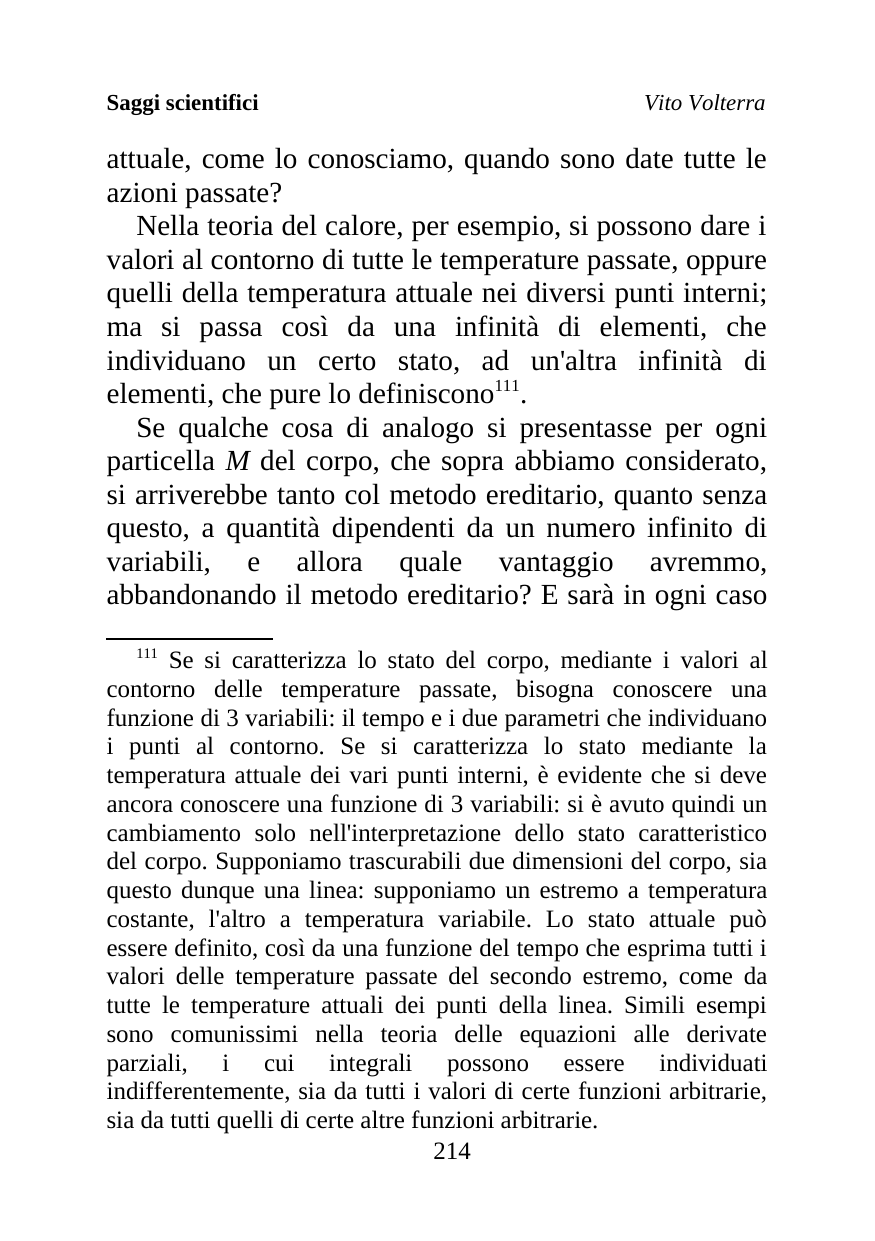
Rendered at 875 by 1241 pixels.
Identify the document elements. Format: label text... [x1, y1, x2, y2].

text Nella teoria del calore, per esempio, si possono dare i valori al contorno di tutte le temperature passate, oppure quelli della temperatura attuale nei diversi punti interni; ma si passa così da una infinità di elementi, che individuano un certo stato, ad un'altra infinità di elementi, che pure lo definiscono. [106, 208, 768, 410]
text Se si caratterizza lo stato del corpo, mediante i valori al contorno delle temperature passate, bisogna conoscere una funzione di 3 variabili: il tempo e i due parametri che individuano i punti al contorno. Se si caratterizza lo stato mediante la temperatura attuale dei vari punti interni, è evidente che si deve ancora conoscere una funzione di 3 variabili: si è avuto quindi un cambiamento solo nell'interpretazione dello stato caratteristico del corpo. Supponiamo trascurabili due dimensioni del corpo, sia questo dunque una linea: supponiamo un estremo a temperatura costante, l'altro a temperatura variabile. Lo stato attuale può essere definito, così da una funzione del tempo che esprima tutti i valori delle temperature passate del secondo estremo, come da tutte le temperature attuali dei punti della linea. Simili esempi sono comunissimi nella teoria delle equazioni alle derivate parziali, i cui integrali possono essere individuati indifferentemente, sia da tutti i valori di certe funzioni arbitrarie, sia da tutti quelli di certe altre funzioni arbitrarie. [106, 645, 768, 1134]
text Se qualche cosa di analogo si presentasse per ogni particella M del corpo, che sopra abbiamo considerato, si arriverebbe tanto col metodo ereditario, quanto senza questo, a quantità dipendenti da un numero infinito di variabili, e allora quale vantaggio avremmo, abbandonando il metodo ereditario? E sarà in ogni caso [106, 410, 768, 611]
text attuale, come lo conosciamo, quando sono date tutte le azioni passate? [106, 141, 768, 208]
